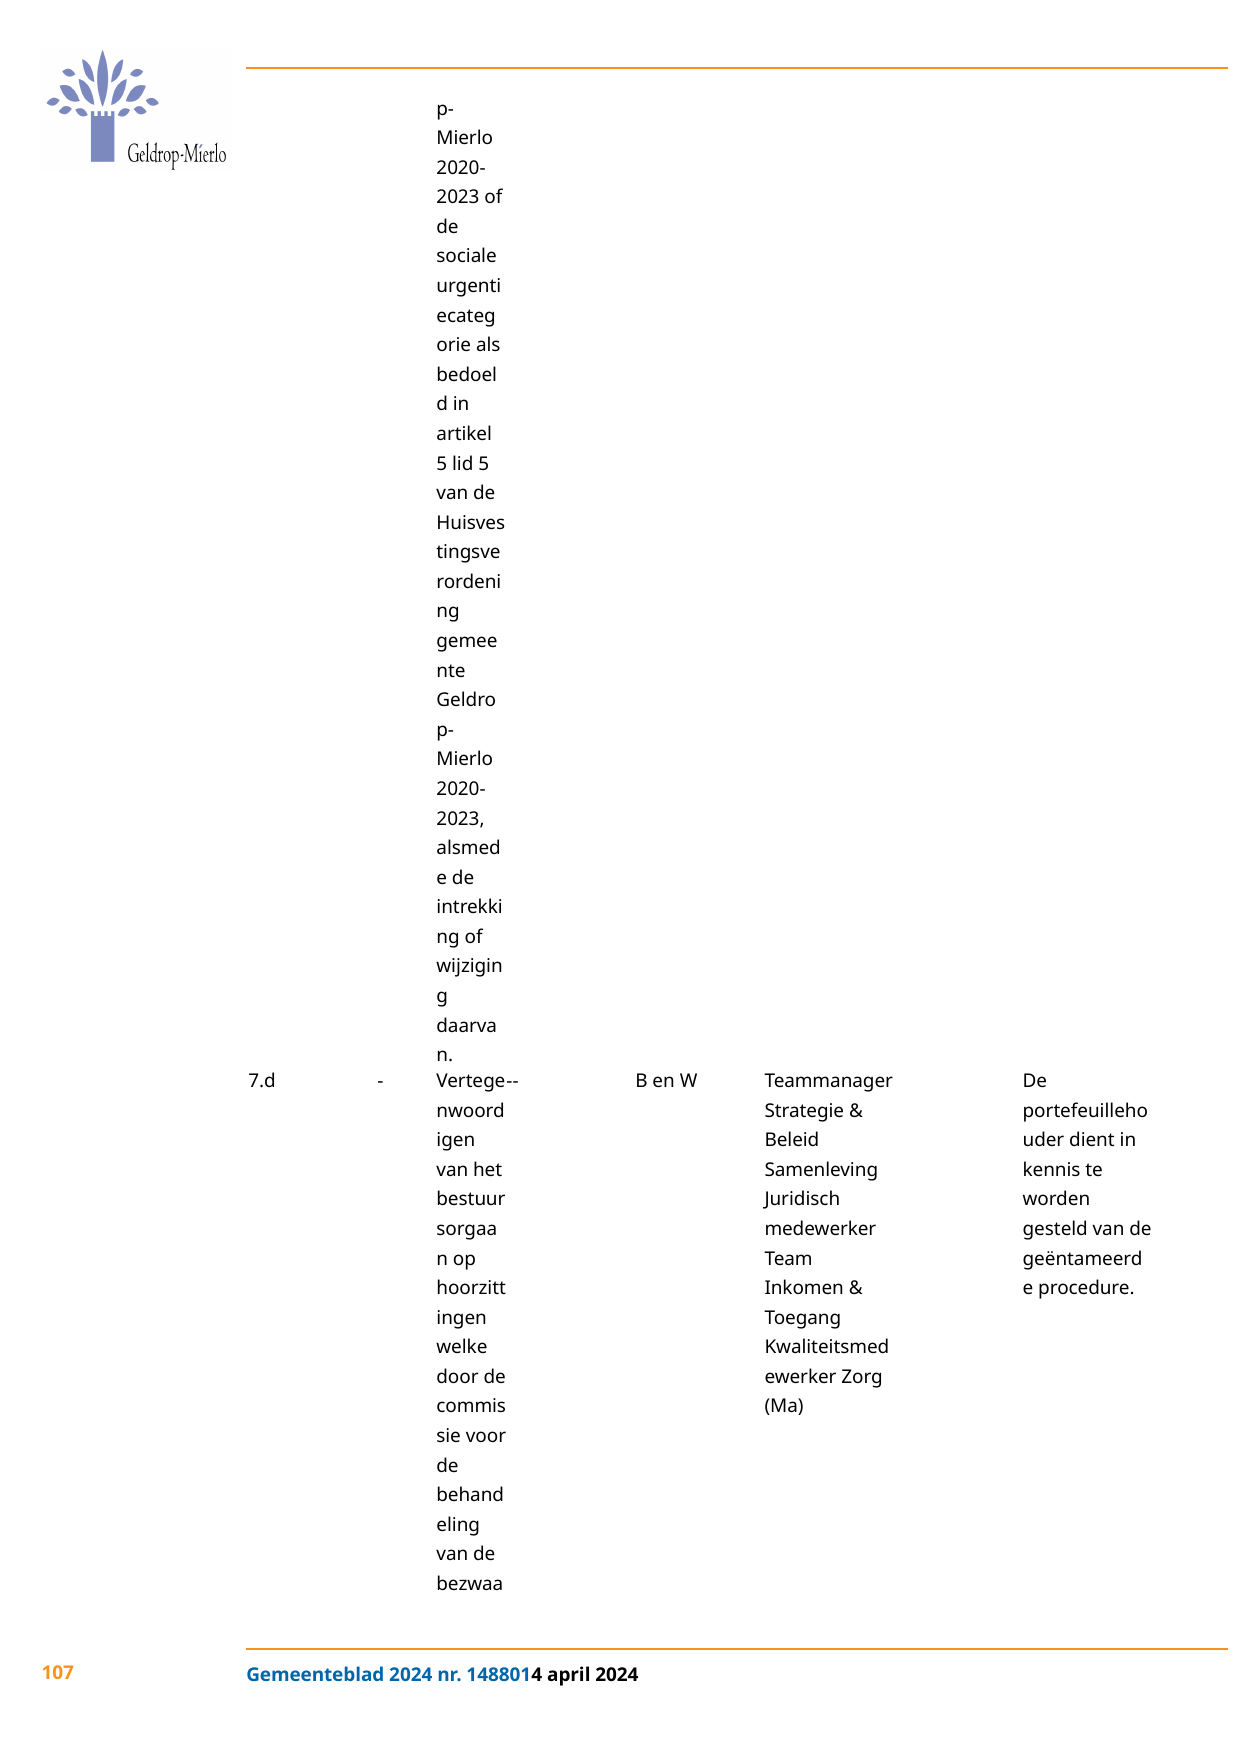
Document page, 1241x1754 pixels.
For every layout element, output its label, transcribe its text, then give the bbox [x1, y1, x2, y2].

table_cell [764, 95, 893, 1067]
table_cell Teammanager Strategie & Beleid Samenleving Juridisch medewerker Team Inkomen & Toegang Kwaliteitsmedewerker Zorg (Ma) [764, 1067, 893, 1596]
table_cell -- [506, 95, 635, 1067]
picture [41, 47, 231, 172]
table_cell Vertegenwoordigen van het bestuursorgaan op hoorzittingen welke door de commissie voor de behandeling van de bezwaa [377, 1067, 506, 1596]
table_cell B en W [635, 1067, 764, 1596]
table_cell [1023, 95, 1152, 1067]
table_cell -- [506, 1067, 635, 1596]
table_cell [894, 1067, 1022, 1596]
table_cell De portefeuillehouder dient in kennis te worden gesteld van de geëntameerde procedure. [1023, 1067, 1152, 1596]
table_cell [635, 95, 764, 1067]
table_cell p-Mierlo 2020-2023 of de sociale urgentiecategorie als bedoeld in artikel 5 lid 5 van de Huisvestingsverordening gemeente Geldrop-Mierlo 2020-2023, alsmede de intrekking of wijziging daarvan. [377, 95, 506, 1067]
table_cell 7.d [248, 1067, 377, 1596]
table_cell [248, 95, 377, 1067]
table_cell [894, 95, 1022, 1067]
